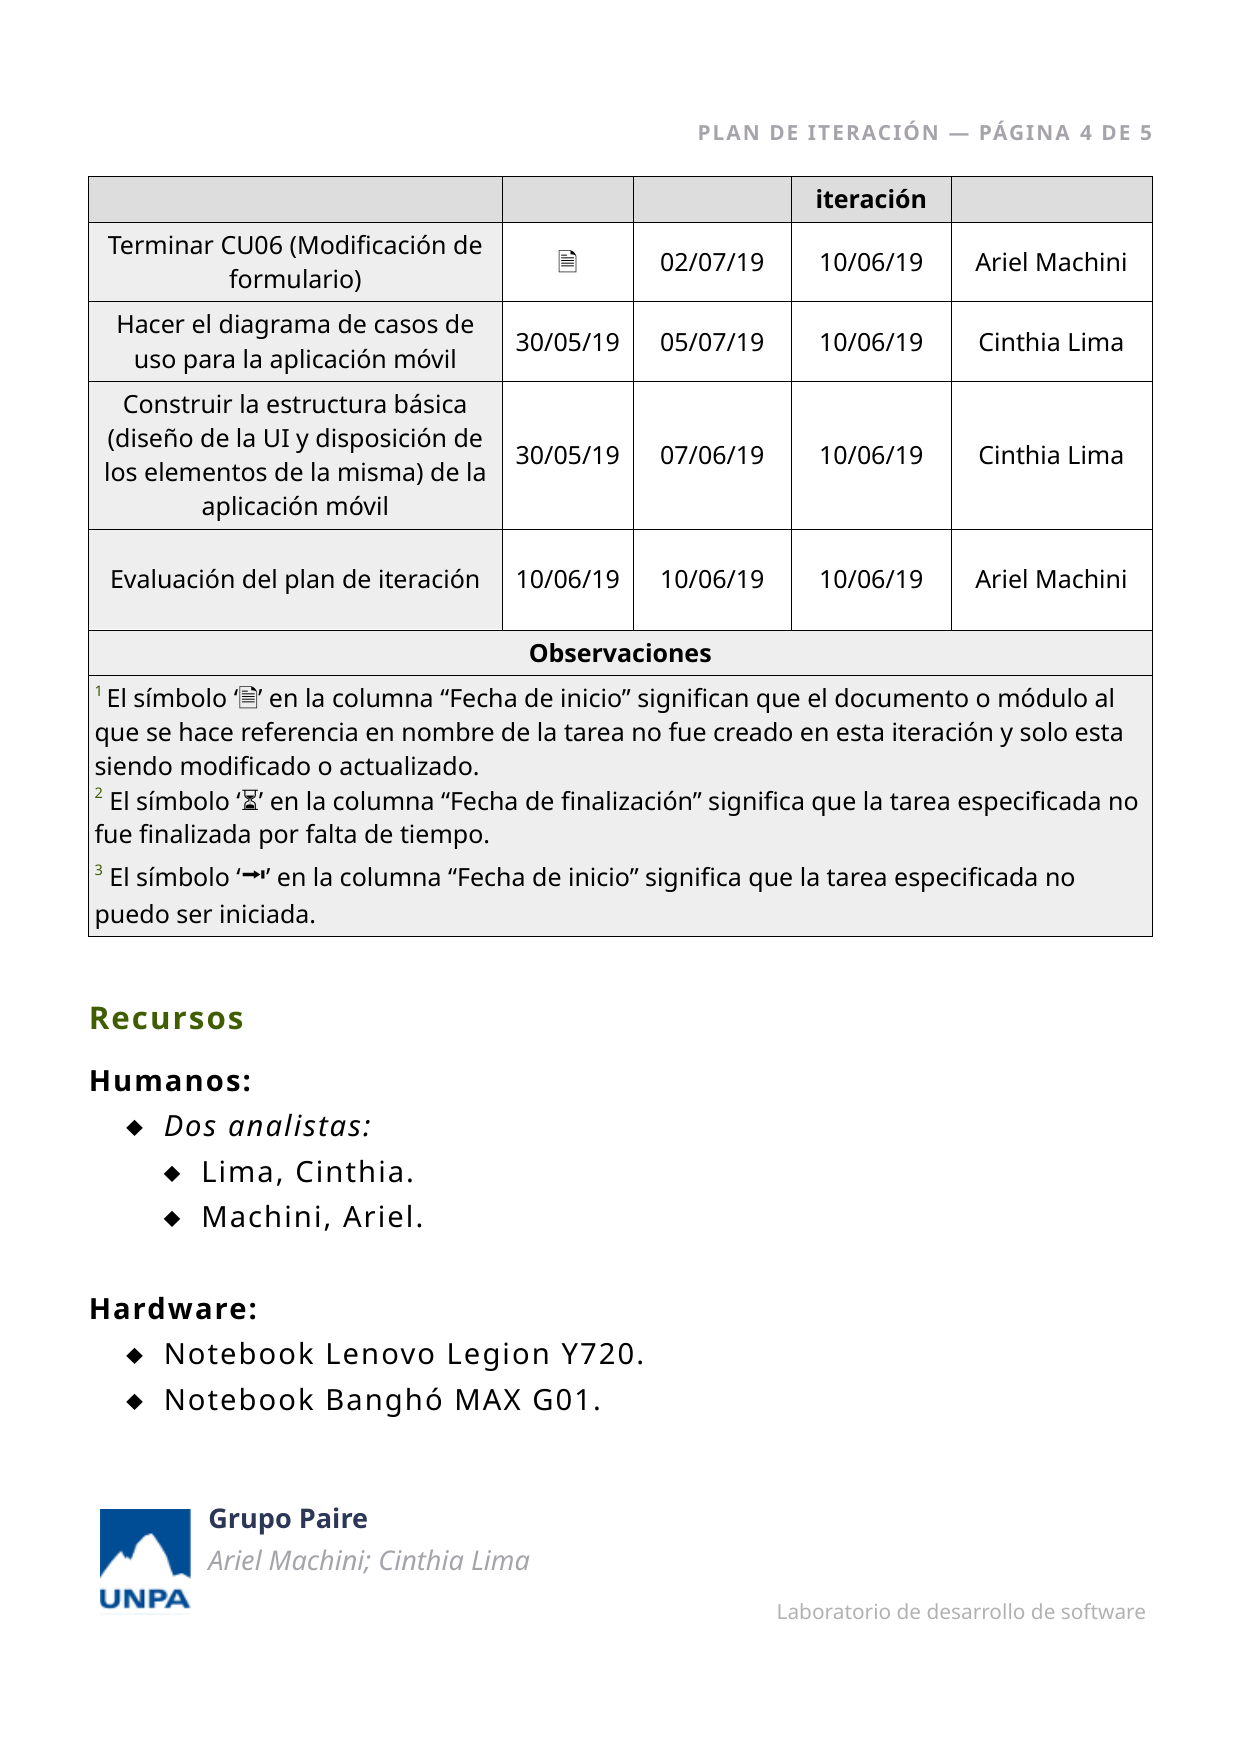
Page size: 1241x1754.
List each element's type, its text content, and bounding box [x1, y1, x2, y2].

table_cell 30/05/19 [503, 302, 633, 381]
text Recursos [88, 996, 1152, 1039]
list Lima, Cinthia. [163, 1151, 1152, 1191]
table_cell 05/07/19 [634, 302, 791, 381]
table_cell Hacer el diagrama de casos de uso para la aplicación móvil [89, 302, 502, 381]
table_cell 10/06/19 [792, 223, 951, 301]
table_cell 02/07/19 [634, 223, 791, 301]
table_header iteración [792, 177, 951, 222]
table_cell Ariel Machini [952, 223, 1152, 301]
table_cell 10/06/19 [634, 530, 791, 629]
table_cell 10/06/19 [792, 382, 951, 529]
text Humanos: [88, 1060, 1152, 1099]
table_cell Construir la estructura básica (diseño de la UI y disposición de los elementos de la misma) de la aplicación móvil [89, 382, 502, 529]
table_cell 10/06/19 [792, 530, 951, 629]
list Notebook Banghó MAX G01. [126, 1379, 1152, 1419]
text Hardware: [88, 1288, 1152, 1328]
table_cell Ariel Machini [952, 530, 1152, 629]
table_cell Cinthia Lima [952, 302, 1152, 381]
table_header [952, 177, 1152, 222]
table_cell 🗎 [503, 223, 633, 301]
table_cell Terminar CU06 (Modificación de formulario) [89, 223, 502, 301]
table_cell Evaluación del plan de iteración [89, 530, 502, 629]
list Machini, Ariel. [163, 1197, 1152, 1236]
table_cell 1 El símbolo ‘🗎’ en la columna “Fecha de inicio” significan que el documento o módulo al que se hace referencia en nombre de la tarea no fue creado en esta iteración y solo esta siendo modificado o actualizado. 2 El símbolo ‘⏳’ en la columna “Fecha de finalización” significa que la tarea especificada no fue finalizada por falta de tiempo. 3 El símbolo ‘⭲’ en la columna “Fecha de inicio” significa que la tarea especificada no puedo ser iniciada. [89, 676, 1152, 936]
table_cell 10/06/19 [503, 530, 633, 629]
table_header [634, 177, 791, 222]
table_header [503, 177, 633, 222]
list Notebook Lenovo Legion Y720. [126, 1334, 1152, 1373]
picture [100, 1509, 191, 1615]
table_cell 30/05/19 [503, 382, 633, 529]
table_cell Cinthia Lima [952, 382, 1152, 529]
table_header [89, 177, 502, 222]
table_cell 10/06/19 [792, 302, 951, 381]
table_cell 07/06/19 [634, 382, 791, 529]
list Dos analistas: [126, 1106, 1152, 1145]
table_cell Observaciones [89, 631, 1152, 675]
